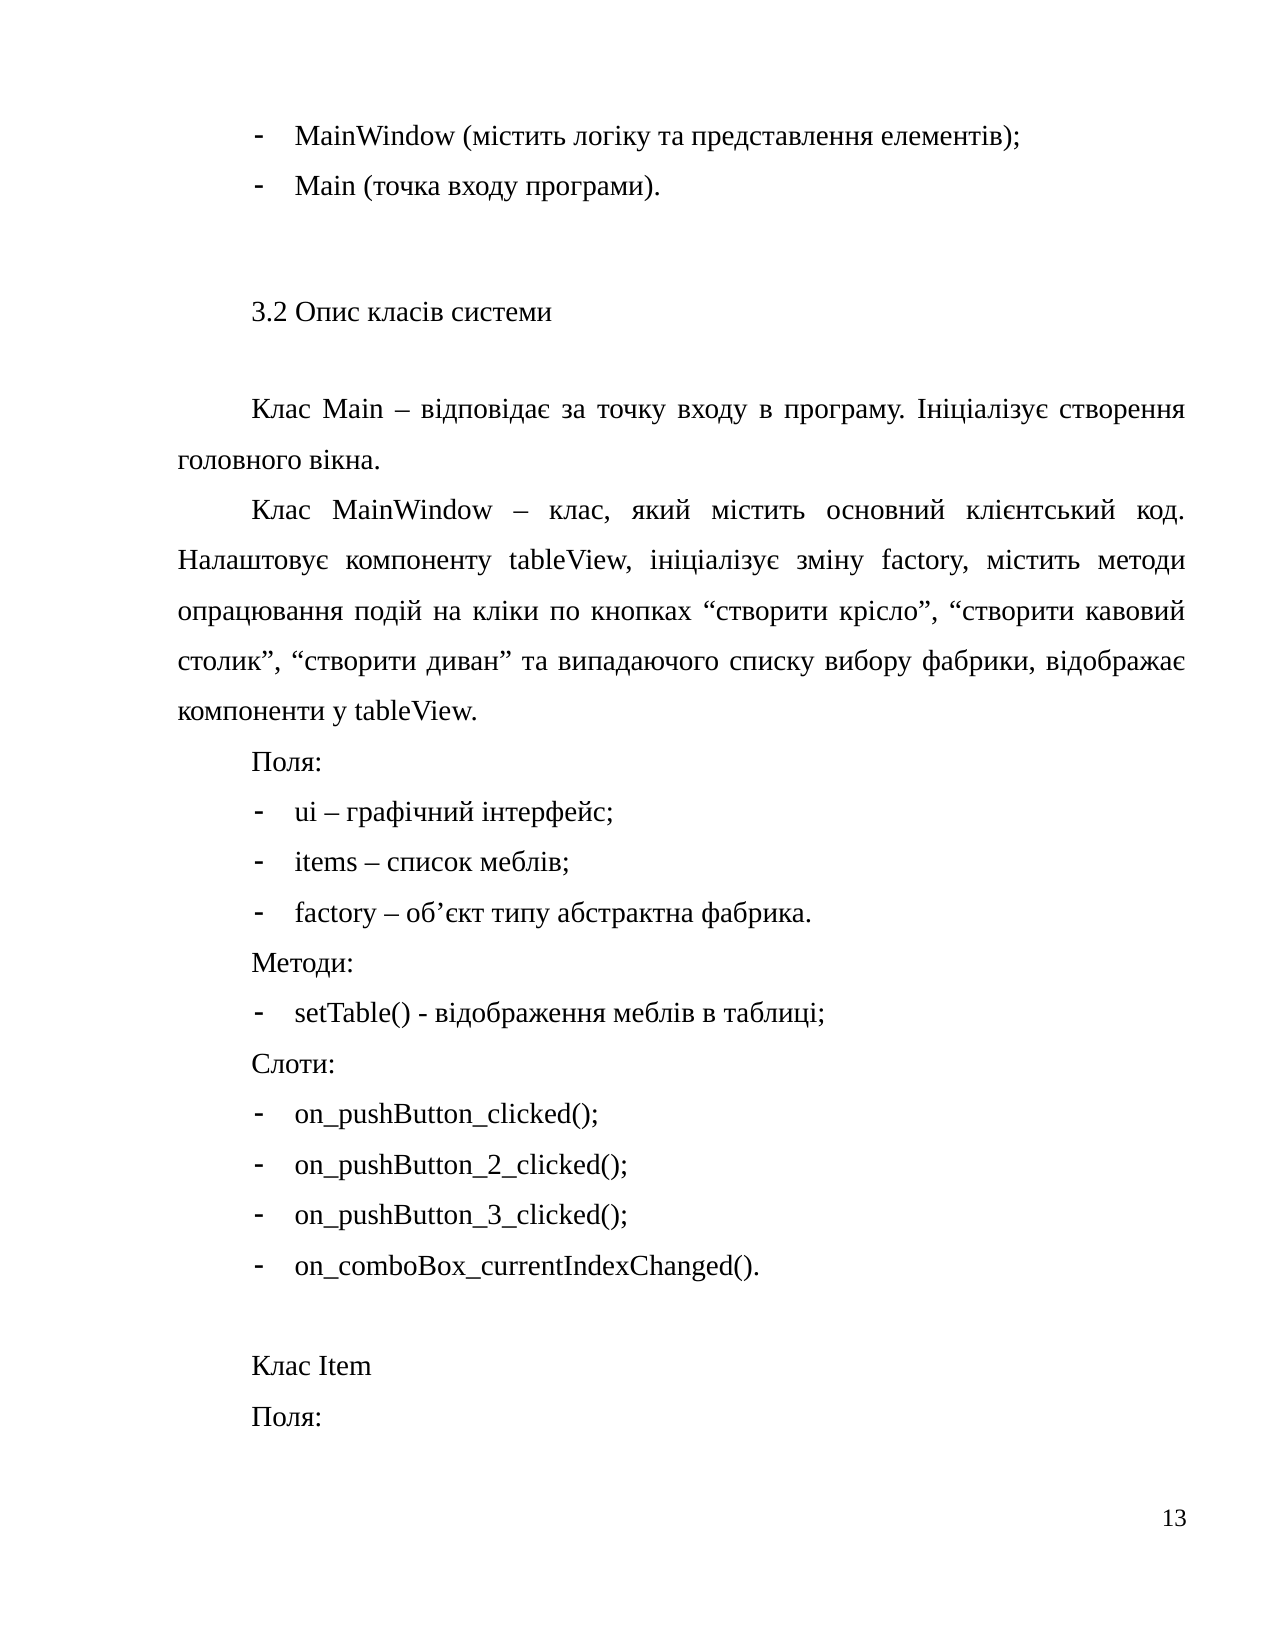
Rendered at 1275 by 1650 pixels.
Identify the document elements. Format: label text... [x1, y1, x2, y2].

text Клас Main – відповідає за точку входу в програму. Ініціалізує створення головного вікна. [177, 392, 1186, 475]
list on_pushButton_clicked(); [177, 1096, 1186, 1130]
list on_pushButton_3_clicked(); [177, 1197, 1186, 1231]
list MainWindow (містить логіку та представлення елементів); [177, 118, 1186, 152]
list factory – об’єкт типу абстрактна фабрика. [177, 895, 1186, 928]
text Слоти: [177, 1046, 1186, 1079]
text Методи: [177, 945, 1186, 979]
text Поля: [177, 1399, 1186, 1432]
list setTable() - відображення меблів в таблиці; [177, 996, 1186, 1029]
list on_comboBox_currentIndexChanged(). [177, 1248, 1186, 1281]
text Поля: [177, 744, 1186, 777]
text Клас MainWindow – клас, який містить основний клієнтський код. Налаштовує компоненту tableView, ініціалізує зміну factory, містить методи опрацювання подій на кліки по кнопках “створити крісло”, “створити кавовий столик”, “створити диван” та випадаючого списку вибору фабрики, відображає компоненти у tableView. [177, 492, 1186, 727]
text Клас Item [177, 1348, 1186, 1382]
subtitle 3.2 Опис класів системи [177, 290, 1186, 329]
list items – список меблів; [177, 844, 1186, 878]
list ui – графічний інтерфейс; [177, 794, 1186, 828]
list Main (точка входу програми). [177, 168, 1186, 202]
list on_pushButton_2_clicked(); [177, 1147, 1186, 1180]
